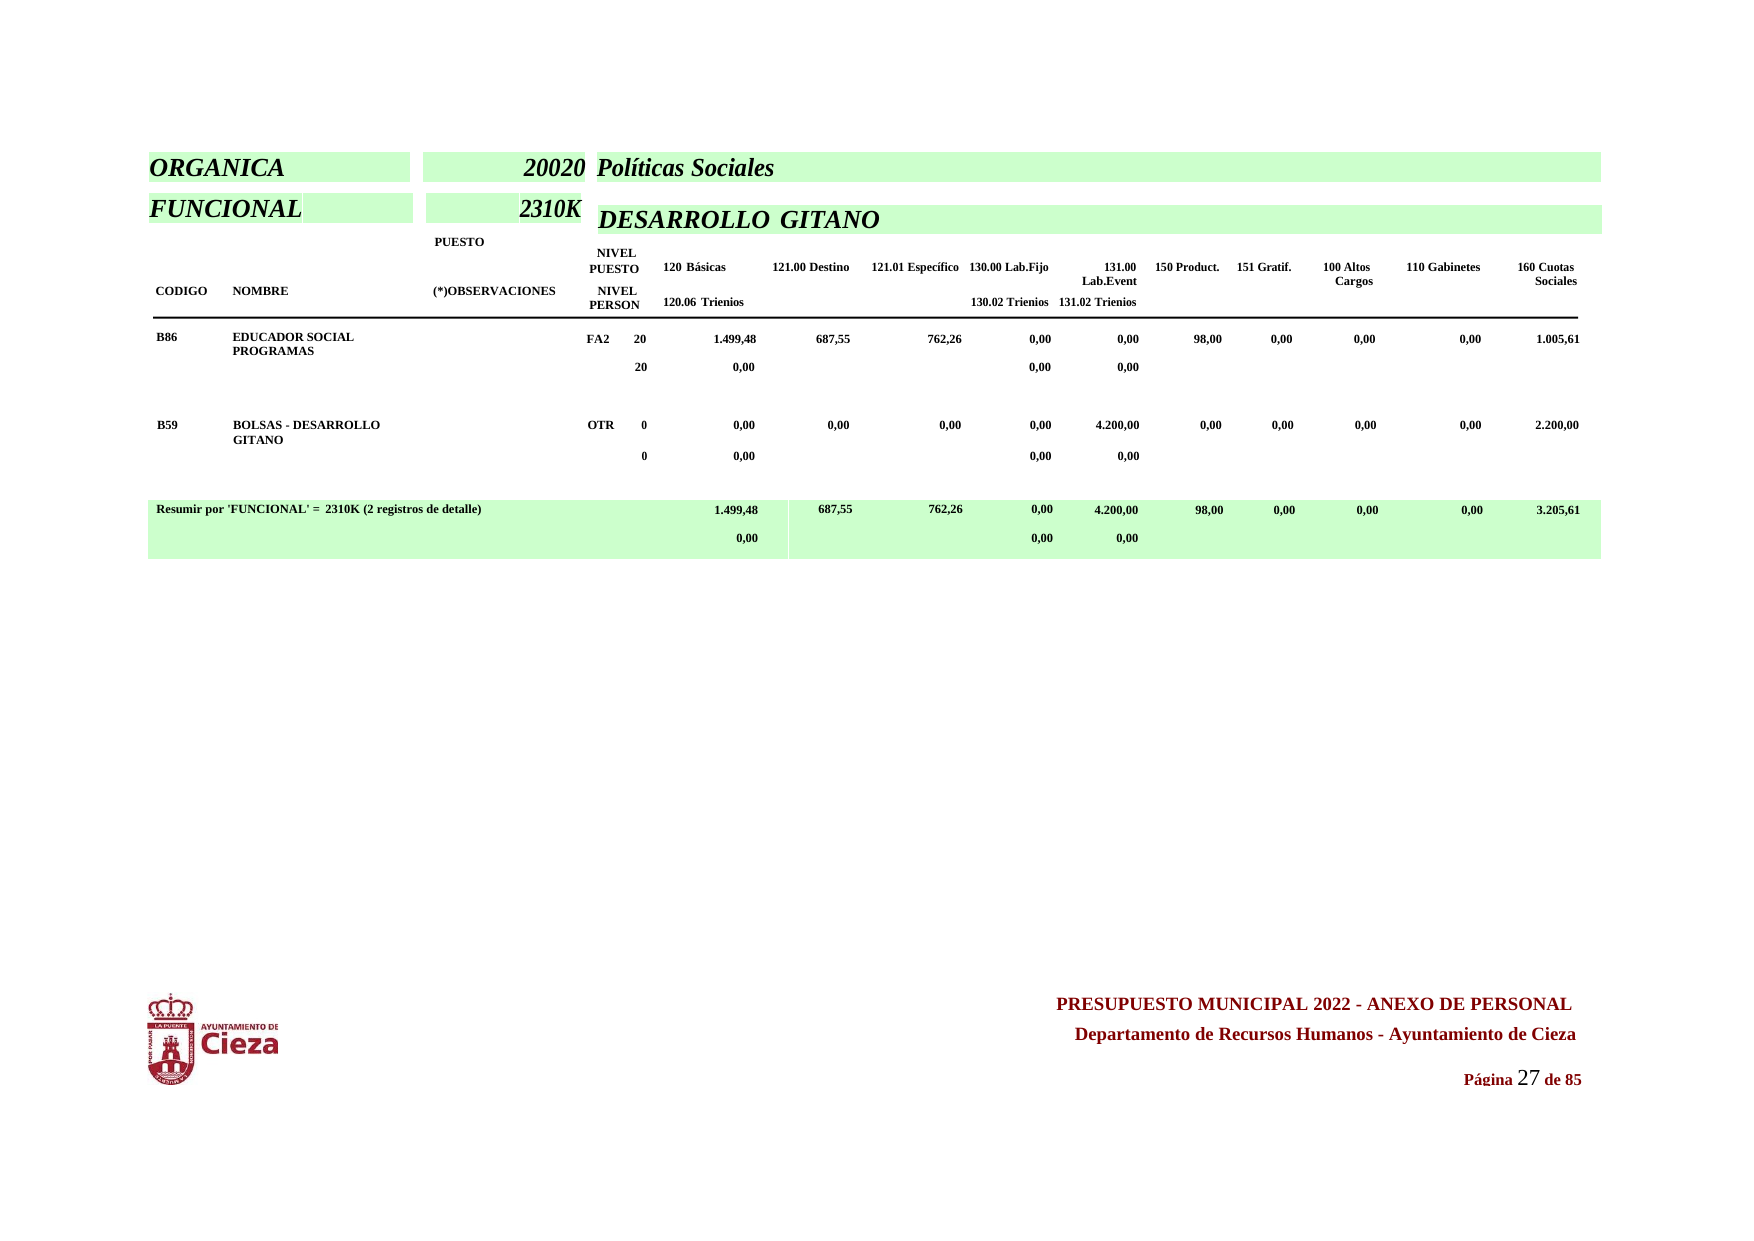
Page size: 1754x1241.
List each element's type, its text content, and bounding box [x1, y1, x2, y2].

table_cell [1246, 434, 1323, 500]
text B86 EDUCADOR SOCIAL PROGRAMAS [156, 331, 355, 358]
subtitle DESARROLLO GITANO [598, 204, 1614, 234]
text CODIGO NOMBRE [155, 284, 294, 298]
table_cell [148, 525, 628, 559]
table_header 0 [628, 420, 682, 434]
table_cell Resumir por 'FUNCIONAL' = 2310K (2 registros de detalle) [148, 500, 628, 525]
table_cell 0,00 [996, 500, 1074, 525]
table_cell 687,55 [789, 500, 891, 525]
table_cell [628, 500, 682, 525]
table_cell [789, 525, 891, 559]
text 120.06 Trienios [663, 295, 745, 309]
table_cell 0,00 [1074, 525, 1167, 559]
text PUESTO [589, 262, 641, 276]
table_cell GITANO [148, 434, 628, 500]
text Cargos [1141, 274, 1373, 288]
table_header 2.200,00 [1508, 420, 1601, 434]
table_cell 4.200,00 [1074, 500, 1167, 525]
table_cell [1508, 525, 1601, 559]
table_cell 0,00 [1323, 500, 1417, 525]
text 110 Gabinetes 160 Cuotas Sociales [1406, 260, 1579, 288]
table_cell 0,00 [1246, 500, 1323, 525]
table_header B59 BOLSAS - DESARROLLO OTR [148, 420, 628, 434]
table_cell [1323, 434, 1417, 500]
table_header 0,00 [1323, 420, 1417, 434]
table_cell 0 [628, 434, 682, 500]
text 120 Básicas [663, 260, 745, 274]
text 1.499,48 [713, 331, 758, 346]
subtitle ORGANICA 20020 Políticas Sociales [149, 152, 1614, 182]
table_cell [789, 434, 891, 500]
table_cell [1417, 434, 1508, 500]
table_cell 0,00 [996, 434, 1074, 500]
table_cell 762,26 [891, 500, 996, 525]
text PUESTO [135, 237, 484, 249]
table_cell [1323, 525, 1417, 559]
table_header 0,00 [682, 420, 788, 434]
table_header 0,00 [891, 420, 996, 434]
table_cell [1508, 434, 1601, 500]
text 687,55 762,26 0,00 0,00 98,00 0,00 0,00 0,00 1.005,61 [816, 331, 1614, 346]
table_header 0,00 [789, 420, 891, 434]
table_cell 0,00 [682, 525, 788, 559]
text (*)OBSERVACIONES [433, 284, 560, 298]
table_cell [1167, 525, 1246, 559]
table_cell [628, 525, 682, 559]
table_cell 0,00 [682, 434, 788, 500]
text FA2 20 [586, 331, 650, 346]
table_cell [1167, 434, 1246, 500]
table_cell 0,00 [1074, 434, 1167, 500]
text 150 Product. 151 Gratif. 100 Altos [1141, 260, 1370, 274]
table_cell [1246, 525, 1323, 559]
text NIVEL PERSON [589, 284, 642, 312]
text NIVEL [597, 248, 1614, 260]
table_cell 0,00 [996, 525, 1074, 559]
table_cell [891, 434, 996, 500]
picture [147, 992, 279, 1085]
text FUNCIONAL 2310K [149, 193, 581, 223]
table_header 0,00 [1167, 420, 1246, 434]
text 20 0,00 0,00 0,00 [159, 360, 1614, 374]
table_cell 0,00 [1417, 500, 1508, 525]
text 121.00 Destino 121.01 Específico 130.00 Lab.Fijo 131.00 [772, 260, 1137, 274]
table_cell 1.499,48 [682, 500, 788, 525]
text Lab.Event [1082, 274, 1137, 288]
table_cell [891, 525, 996, 559]
table_header 0,00 [1246, 420, 1323, 434]
table_cell [1417, 525, 1508, 559]
table_header 0,00 [1417, 420, 1508, 434]
table_cell 3.205,61 [1508, 500, 1601, 525]
text 130.02 Trienios 131.02 Trienios [971, 295, 1137, 309]
table_header 0,00 [996, 420, 1074, 434]
table_cell 98,00 [1167, 500, 1246, 525]
table_header 4.200,00 [1074, 420, 1167, 434]
